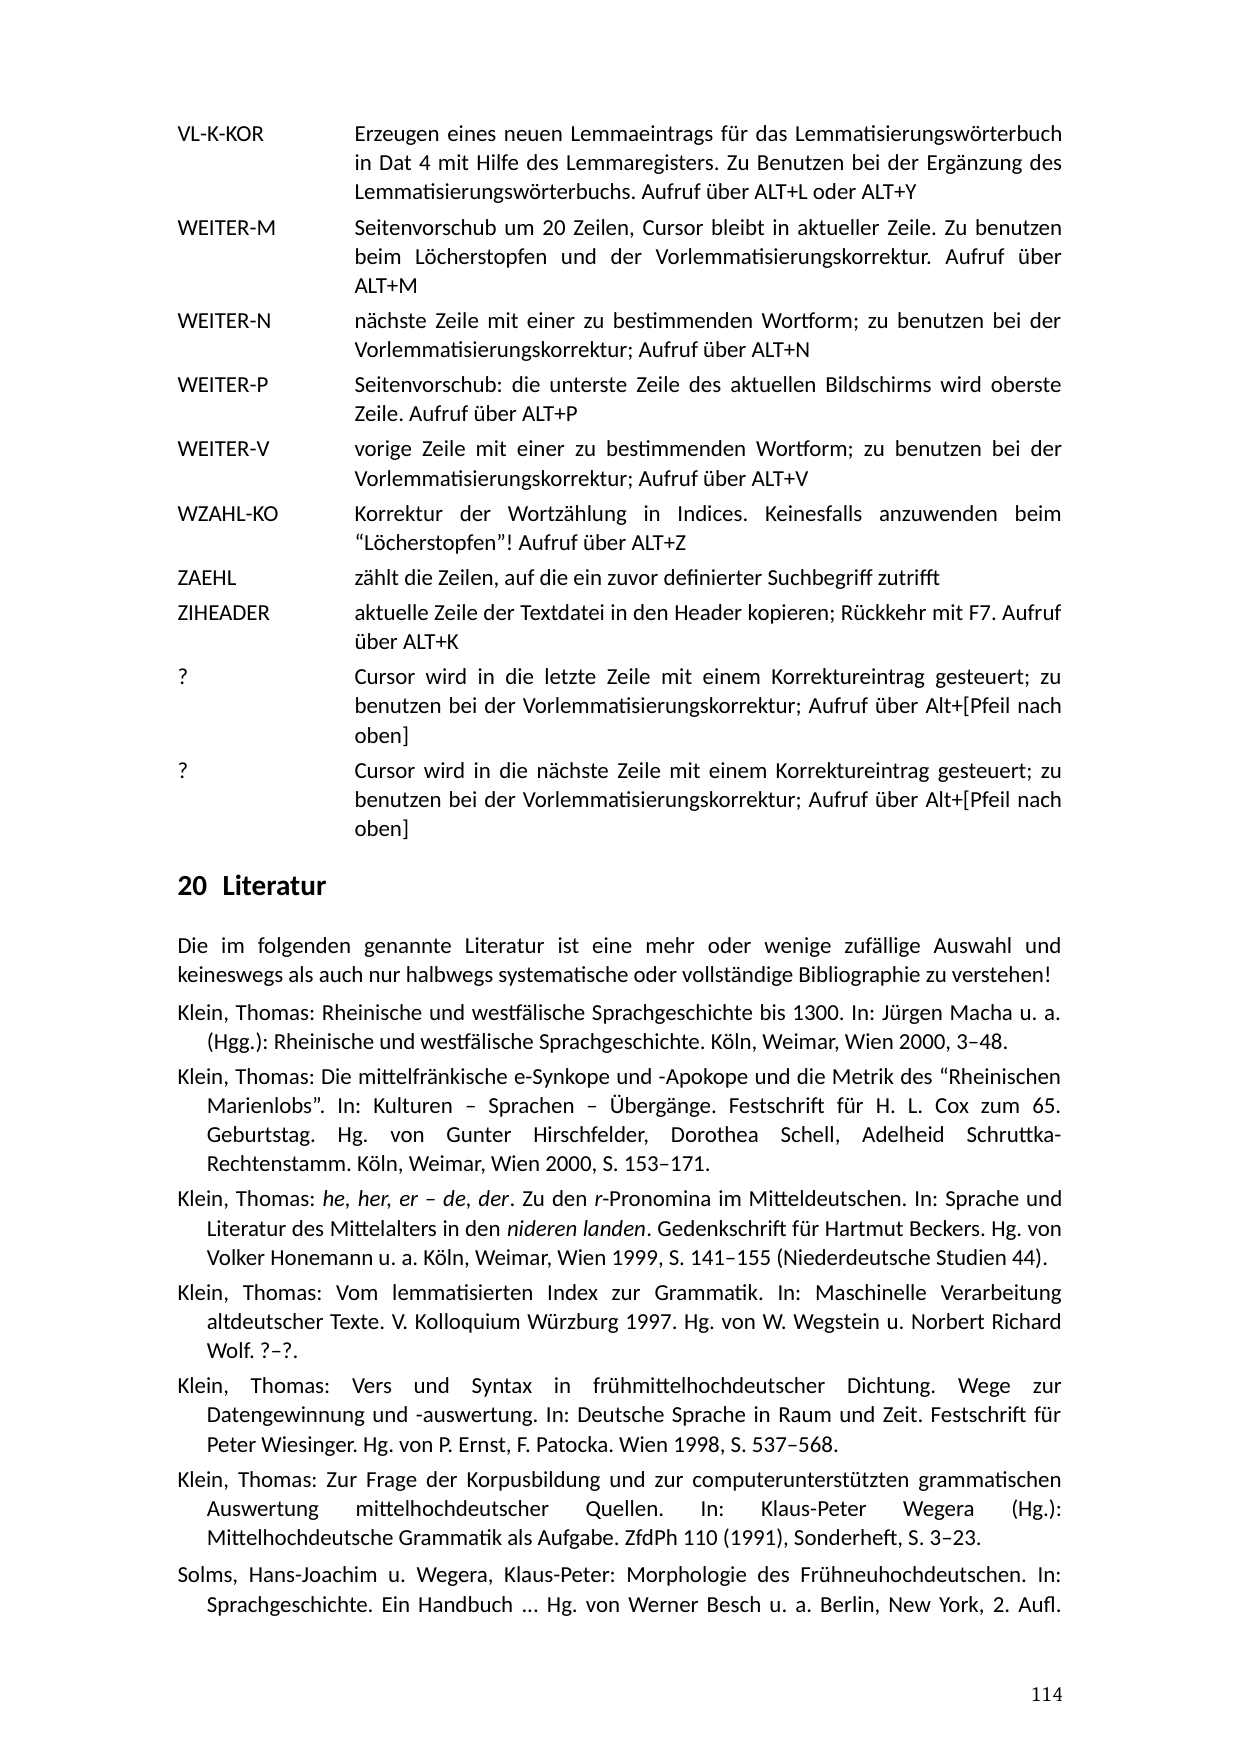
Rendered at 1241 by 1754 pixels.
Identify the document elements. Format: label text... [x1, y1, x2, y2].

text Klein, Thomas: Die mittelfränkische e-Synkope und -Apokope und die Metrik des “Rheinischen Marienlobs”. In: Kulturen – Sprachen – Übergänge. Festschrift für H. L. Cox zum 65. Geburtstag. Hg. von Gunter Hirschfelder, Dorothea Schell, Adelheid Schruttka-Rechtenstamm. Köln, Weimar, Wien 2000, S. 153–171. [177, 1061, 1063, 1177]
list WZAHL-KO Korrektur der Wortzählung in Indices. Keinesfalls anzuwenden beim “Löcherstopfen”! Aufruf über ALT+Z [177, 498, 1063, 556]
text Klein, Thomas: Zur Frage der Korpusbildung und zur computerunterstützten grammatischen Auswertung mittelhochdeutscher Quellen. In: Klaus-Peter Wegera (Hg.): Mittelhochdeutsche Grammatik als Aufgabe. ZfdPh 110 (1991), Sonderheft, S. 3–23. [177, 1464, 1063, 1551]
list WEITER-V vorige Zeile mit einer zu bestimmenden Wortform; zu benutzen bei der Vorlemmatisierungskorrektur; Aufruf über ALT+V [177, 433, 1063, 492]
list ZIHEADER aktuelle Zeile der Textdatei in den Header kopieren; Rückkehr mit F7. Aufruf über ALT+K [177, 597, 1063, 656]
text Klein, Thomas: he, her, er – de, der. Zu den r-Pronomina im Mitteldeutschen. In: Sprache und Literatur des Mittelalters in den nideren landen. Gedenkschrift für Hartmut Beckers. Hg. von Volker Honemann u. a. Köln, Weimar, Wien 1999, S. 141–155 (Niederdeutsche Studien 44). [177, 1183, 1063, 1271]
list WEITER-P Seitenvorschub: die unterste Zeile des aktuellen Bildschirms wird oberste Zeile. Aufruf über ALT+P [177, 369, 1063, 428]
text Solms, Hans-Joachim u. Wegera, Klaus-Peter: Morphologie des Frühneuhochdeutschen. In: Sprachgeschichte. Ein Handbuch ... Hg. von Werner Besch u. a. Berlin, New York, 2. Aufl. [177, 1559, 1063, 1618]
text Die im folgenden genannte Literatur ist eine mehr oder wenige zufällige Auswahl und keineswegs als auch nur halbwegs systematische oder vollständige Bibliographie zu verstehen! [177, 930, 1063, 988]
text Klein, Thomas: Rheinische und westfälische Sprachgeschichte bis 1300. In: Jürgen Macha u. a. (Hgg.): Rheinische und westfälische Sprachgeschichte. Köln, Weimar, Wien 2000, 3–48. [177, 997, 1063, 1055]
list ZAEHL zählt die Zeilen, auf die ein zuvor definierter Suchbegriff zutrifft [177, 562, 1063, 591]
list ? Cursor wird in die nächste Zeile mit einem Korrektureintrag gesteuert; zu benutzen bei der Vorlemmatisierungskorrektur; Aufruf über Alt+[Pfeil nach oben] [177, 755, 1063, 842]
text Klein, Thomas: Vom lemmatisierten Index zur Grammatik. In: Maschinelle Verarbeitung altdeutscher Texte. V. Kolloquium Würzburg 1997. Hg. von W. Wegstein u. Norbert Richard Wolf. ?–?. [177, 1277, 1063, 1364]
list VL-K-KOR Erzeugen eines neuen Lemmaeintrags für das Lemmatisierungswörterbuch in Dat 4 mit Hilfe des Lemmaregisters. Zu Benutzen bei der Ergänzung des Lemmatisierungswörterbuchs. Aufruf über ALT+L oder ALT+Y [177, 118, 1063, 206]
subtitle Literatur [177, 872, 1063, 901]
list ? Cursor wird in die letzte Zeile mit einem Korrektureintrag gesteuert; zu benutzen bei der Vorlemmatisierungskorrektur; Aufruf über Alt+[Pfeil nach oben] [177, 661, 1063, 749]
list WEITER-M Seitenvorschub um 20 Zeilen, Cursor bleibt in aktueller Zeile. Zu benutzen beim Löcherstopfen und der Vorlemmatisierungskorrektur. Aufruf über ALT+M [177, 212, 1063, 299]
list WEITER-N nächste Zeile mit einer zu bestimmenden Wortform; zu benutzen bei der Vorlemmatisierungskorrektur; Aufruf über ALT+N [177, 305, 1063, 363]
text Klein, Thomas: Vers und Syntax in frühmittelhochdeutscher Dichtung. Wege zur Datengewinnung und -auswertung. In: Deutsche Sprache in Raum und Zeit. Festschrift für Peter Wiesinger. Hg. von P. Ernst, F. Patocka. Wien 1998, S. 537–568. [177, 1370, 1063, 1458]
